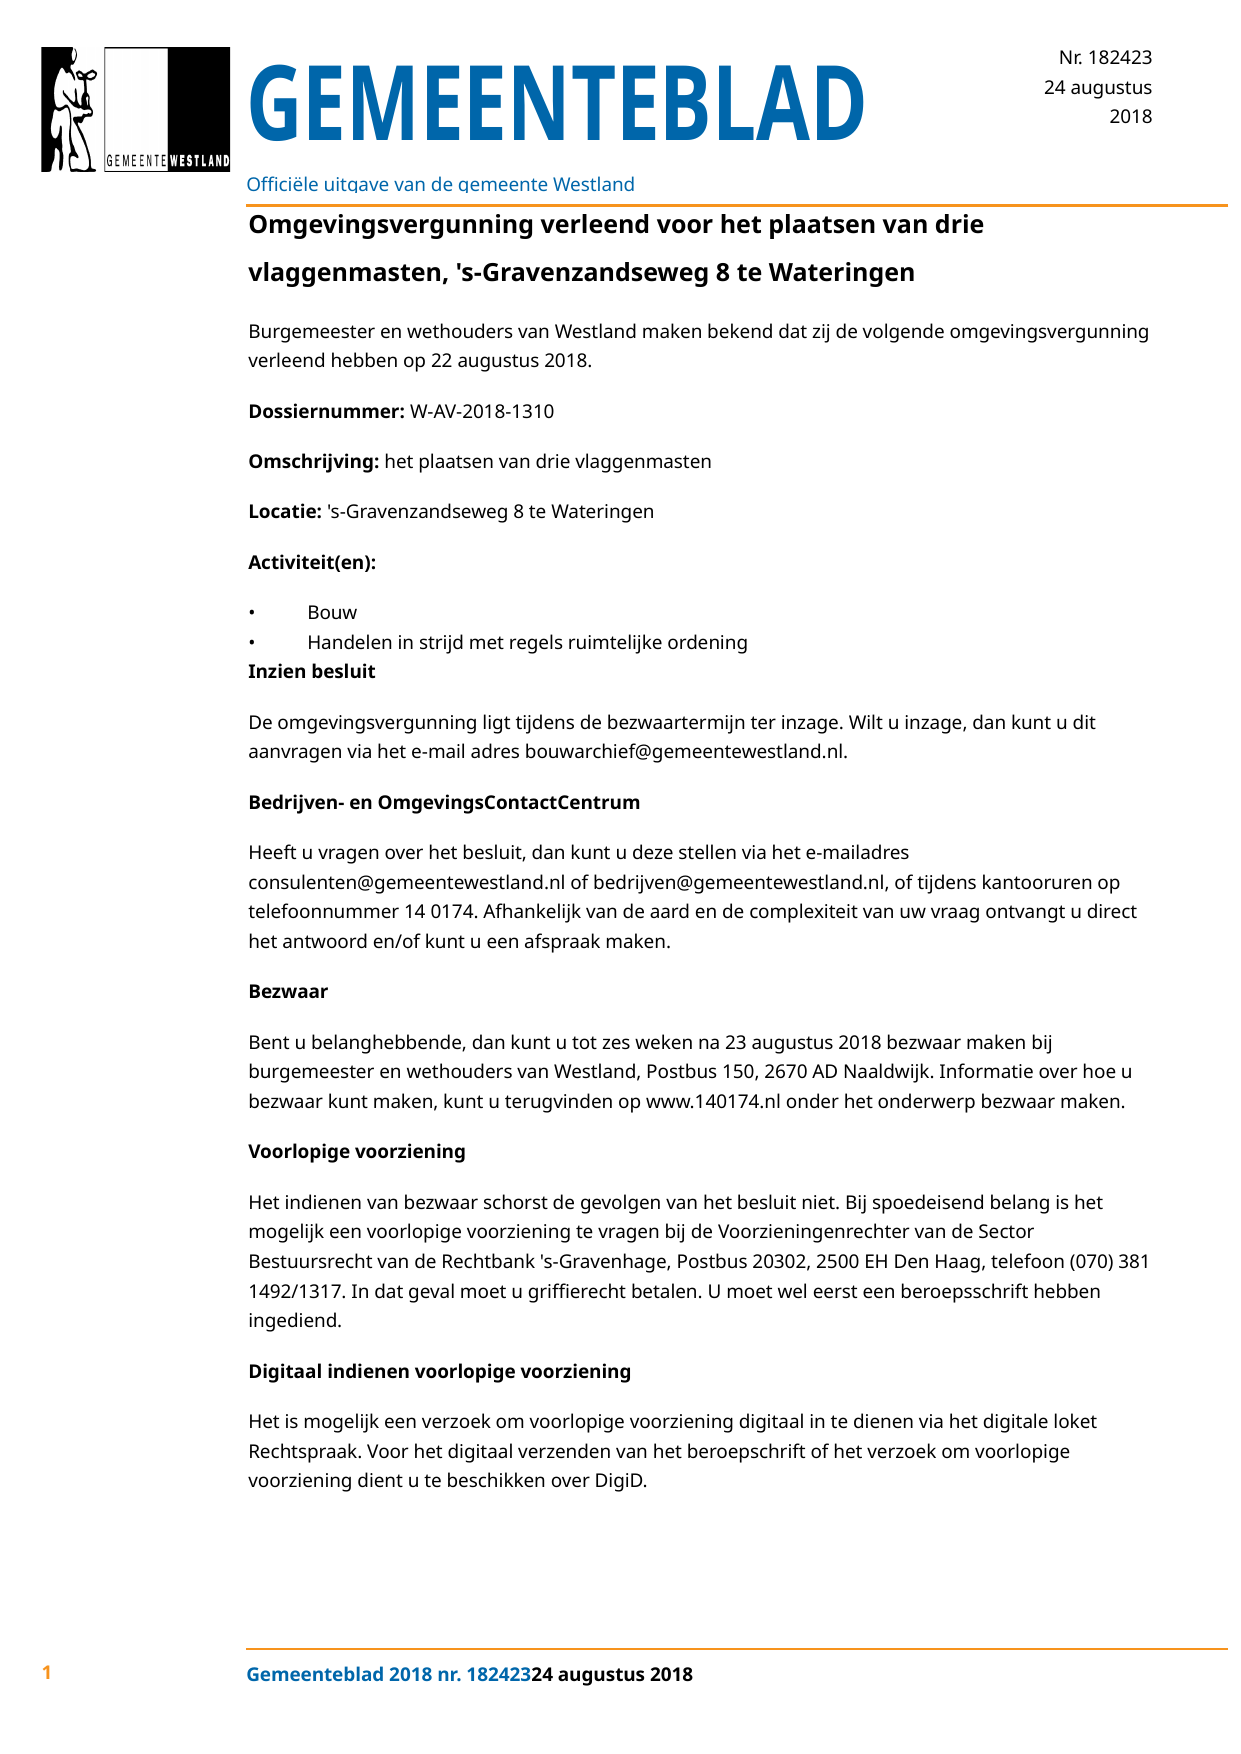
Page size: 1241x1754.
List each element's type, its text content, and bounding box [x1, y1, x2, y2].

text Bedrijven- en OmgevingsContactCentrum [248, 789, 1152, 815]
text Het indienen van bezwaar schorst de gevolgen van het besluit niet. Bij spoedeisend belang is het mogelijk een voorlopige voorziening te vragen bij de Voorzieningenrechter van de Sector Bestuursrecht van de Rechtbank 's-Gravenhage, Postbus 20302, 2500 EH Den Haag, telefoon (070) 381 1492/1317. In dat geval moet u griffierecht betalen. U moet wel eerst een beroepsschrift hebben ingediend. [248, 1189, 1152, 1333]
text Dossiernummer: W-AV-2018-1310 [248, 398, 1152, 424]
text Het is mogelijk een verzoek om voorlopige voorziening digitaal in te dienen via het digitale loket Rechtspraak. Voor het digitaal verzenden van het beroepschrift of het verzoek om voorlopige voorziening dient u te beschikken over DigiD. [248, 1408, 1152, 1493]
text Voorlopige voorziening [248, 1139, 1152, 1164]
text Activiteit(en): [248, 549, 1152, 575]
text Bent u belanghebbende, dan kunt u tot zes weken na 23 augustus 2018 bezwaar maken bij burgemeester en wethouders van Westland, Postbus 150, 2670 AD Naaldwijk. Informatie over hoe u bezwaar kunt maken, kunt u terugvinden op www.140174.nl onder het onderwerp bezwaar maken. [248, 1029, 1152, 1114]
text Omgevingsvergunning verleend voor het plaatsen van drie vlaggenmasten, 's-Gravenzandseweg 8 te Wateringen [248, 207, 1152, 288]
text Heeft u vragen over het besluit, dan kunt u deze stellen via het e-mailadres consulenten@gemeentewestland.nl of bedrijven@gemeentewestland.nl, of tijdens kantooruren op telefoonnummer 14 0174. Afhankelijk van de aard en de complexiteit van uw vraag ontvangt u direct het antwoord en/of kunt u een afspraak maken. [248, 839, 1152, 954]
text Omschrijving: het plaatsen van drie vlaggenmasten [248, 448, 1152, 474]
picture [41, 47, 231, 172]
text Digitaal indienen voorlopige voorziening [248, 1358, 1152, 1384]
text Bezwaar [248, 979, 1152, 1004]
text Inzien besluit [248, 659, 1152, 684]
list Handelen in strijd met regels ruimtelijke ordening [248, 629, 1152, 655]
text Burgemeester en wethouders van Westland maken bekend dat zij de volgende omgevingsvergunning verleend hebben op 22 augustus 2018. [248, 318, 1152, 373]
text De omgevingsvergunning ligt tijdens de bezwaartermijn ter inzage. Wilt u inzage, dan kunt u dit aanvragen via het e-mail adres bouwarchief@gemeentewestland.nl. [248, 709, 1152, 764]
text Locatie: 's-Gravenzandseweg 8 te Wateringen [248, 499, 1152, 524]
list Bouw [248, 599, 1152, 625]
